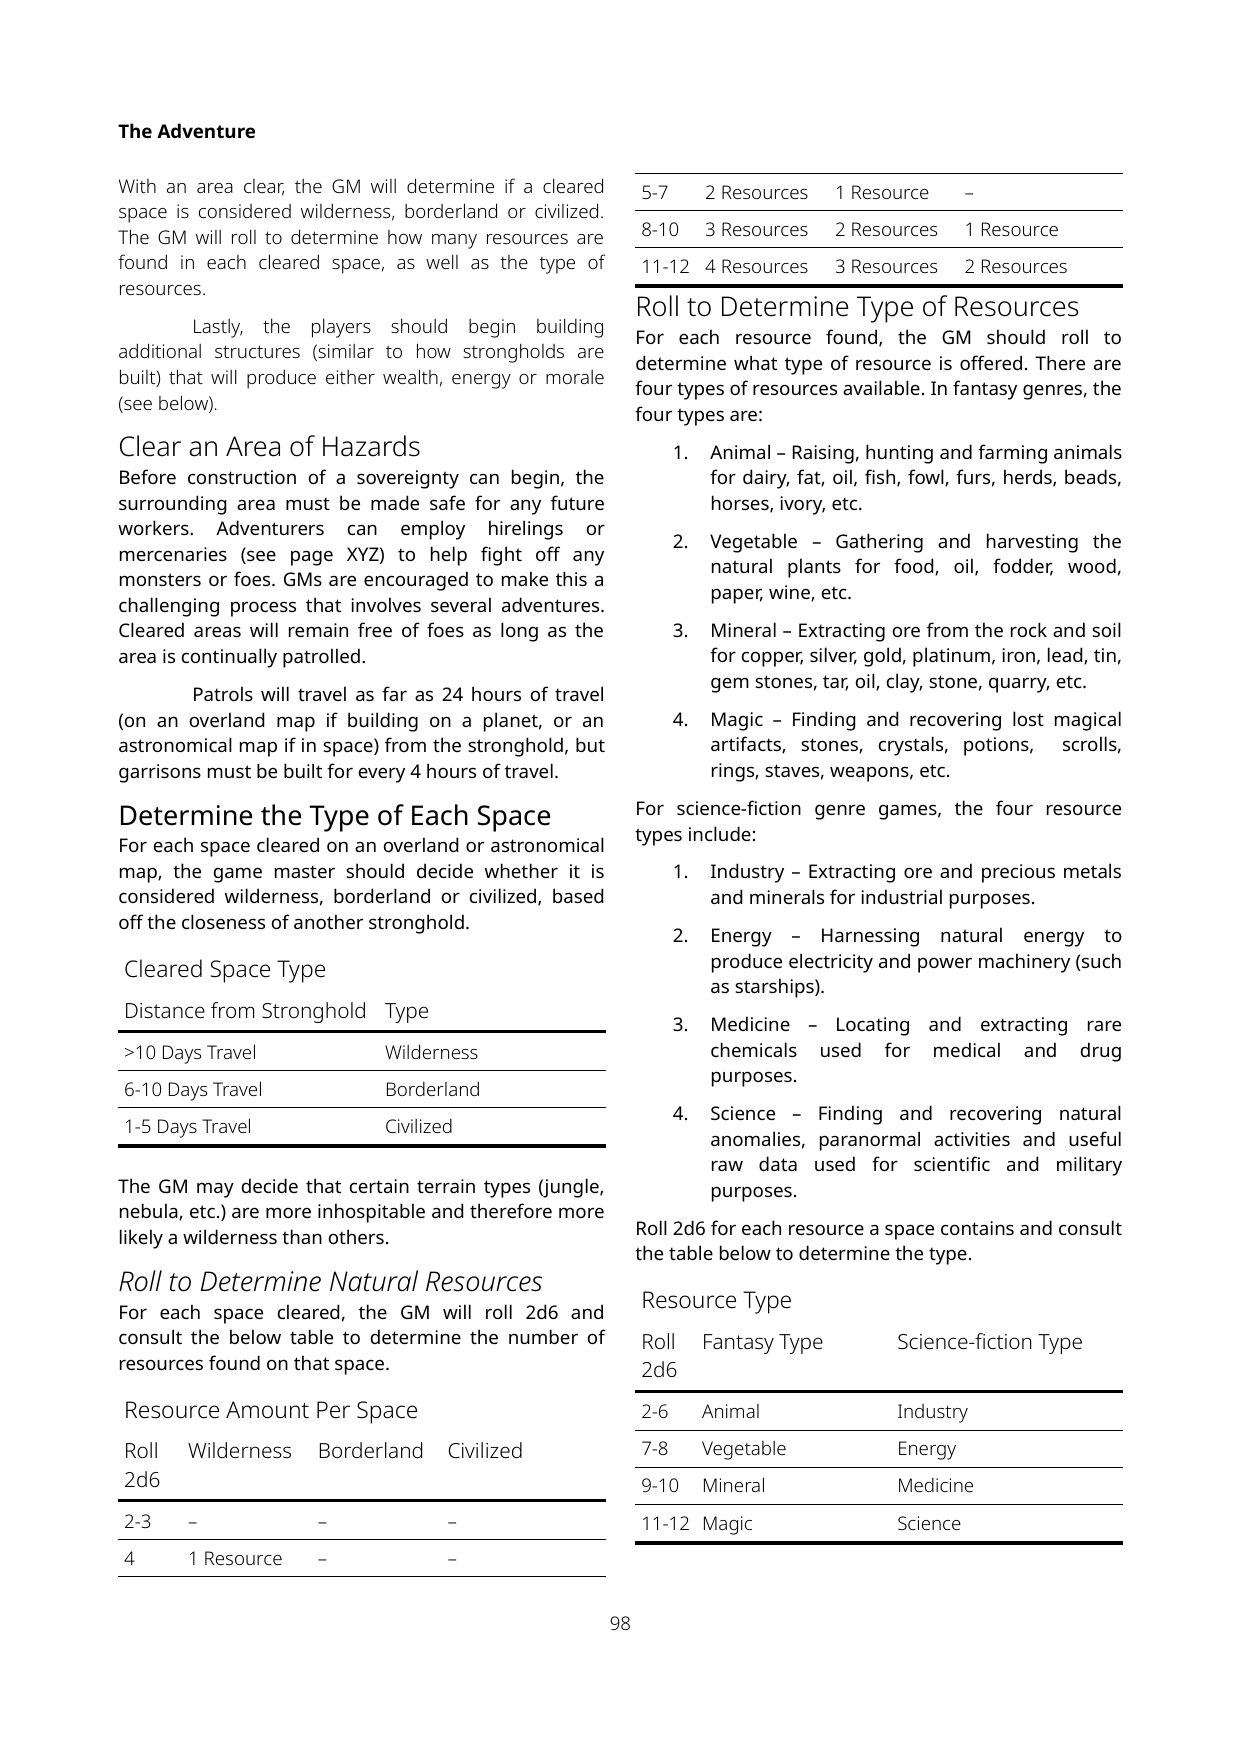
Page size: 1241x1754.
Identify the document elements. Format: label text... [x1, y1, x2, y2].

text With an area clear, the GM will determine if a cleared space is considered wilderness, borderland or civilized. The GM will roll to determine how many resources are found in each cleared space, as well as the type of resources. [118, 173, 605, 301]
table_cell 2 Resources [959, 248, 1123, 284]
table_cell Roll 2d6 [635, 1321, 696, 1390]
text For science-fiction genre games, the four resource types include: [635, 795, 1122, 846]
table_cell 6-10 Days Travel [118, 1071, 379, 1107]
table_cell – [312, 1540, 442, 1576]
table_cell Borderland [312, 1431, 442, 1499]
table_cell – [182, 1502, 312, 1539]
text For each resource found, the GM should roll to determine what type of resource is offered. There are four types of resources available. In fantasy genres, the four types are: [635, 324, 1122, 427]
table_cell Animal [696, 1393, 891, 1430]
table_cell 2-3 [118, 1502, 182, 1539]
text [635, 1545, 1122, 1570]
table_cell 1 Resource [829, 174, 959, 210]
table_header Resource Amount Per Space [118, 1388, 606, 1431]
table_cell 3 Resources [699, 211, 829, 247]
list Magic – Finding and recovering lost magical artifacts, stones, crystals, potions, scrolls, rings, staves, weapons, etc. [673, 706, 1122, 783]
table_cell 3 Resources [829, 248, 959, 284]
table_header Cleared Space Type [118, 948, 606, 990]
table_cell Science [891, 1505, 1123, 1541]
table_cell Type [379, 990, 606, 1030]
text Roll 2d6 for each resource a space contains and consult the table below to determine the type. [635, 1215, 1122, 1266]
table_cell 11-12 [635, 1505, 696, 1541]
table_cell 1-5 Days Travel [118, 1108, 379, 1144]
table_cell 2 Resources [699, 174, 829, 210]
table_cell 7-8 [635, 1431, 696, 1467]
table_cell Vegetable [696, 1431, 891, 1467]
table_cell Civilized [442, 1431, 606, 1499]
list Mineral – Extracting ore from the rock and soil for copper, silver, gold, platinum, iron, lead, tin, gem stones, tar, oil, clay, stone, quarry, etc. [673, 617, 1122, 694]
text For each space cleared on an overland or astronomical map, the game master should decide whether it is considered wilderness, borderland or civilized, based off the closeness of another stronghold. [118, 833, 605, 935]
text Before construction of a sovereignty can begin, the surrounding area must be made safe for any future workers. Adventurers can employ hirelings or mercenaries (see page XYZ) to help fight off any monsters or foes. GMs are encouraged to make this a challenging process that involves several adventures. Cleared areas will remain free of foes as long as the area is continually patrolled. [118, 465, 605, 669]
list Industry – Extracting ore and precious metals and minerals for industrial purposes. [673, 859, 1122, 910]
list Energy – Harnessing natural energy to produce electricity and power machinery (such as starships). [673, 922, 1122, 999]
list Vegetable – Gathering and harvesting the natural plants for food, oil, fodder, wood, paper, wine, etc. [673, 528, 1122, 605]
table_cell Wilderness [379, 1033, 606, 1070]
table_cell Energy [891, 1431, 1123, 1467]
text Patrols will travel as far as 24 hours of travel (on an overland map if building on a planet, or an astronomical map if in space) from the stronghold, but garrisons must be built for every 4 hours of travel. [118, 681, 605, 783]
table_cell Medicine [891, 1468, 1123, 1504]
table_cell Industry [891, 1393, 1123, 1430]
table_cell Wilderness [182, 1431, 312, 1499]
table_cell – [442, 1502, 606, 1539]
table_cell Magic [696, 1505, 891, 1541]
table_cell 1 Resource [959, 211, 1123, 247]
text Determine the Type of Each Space [118, 796, 605, 833]
text Lastly, the players should begin building additional structures (similar to how strongholds are built) that will produce either wealth, energy or morale (see below). [118, 313, 605, 415]
table_cell – [442, 1540, 606, 1576]
table_cell 2-6 [635, 1393, 696, 1430]
table_cell 1 Resource [182, 1540, 312, 1576]
list Animal – Raising, hunting and farming animals for dairy, fat, oil, fish, fowl, furs, herds, beads, horses, ivory, etc. [673, 439, 1122, 516]
text The GM may decide that certain terrain types (jungle, nebula, etc.) are more inhospitable and therefore more likely a wilderness than others. [118, 1148, 605, 1250]
table_cell – [959, 174, 1123, 210]
table_cell Mineral [696, 1468, 891, 1504]
table_header Resource Type [635, 1279, 1123, 1321]
text Roll to Determine Natural Resources [118, 1262, 605, 1299]
table_cell – [312, 1502, 442, 1539]
table_cell 9-10 [635, 1468, 696, 1504]
table_cell 5-7 [635, 174, 699, 210]
table_cell 11-12 [635, 248, 699, 284]
table_cell 8-10 [635, 211, 699, 247]
table_cell 2 Resources [829, 211, 959, 247]
text For each space cleared, the GM will roll 2d6 and consult the below table to determine the number of resources found on that space. [118, 1299, 605, 1376]
table_cell >10 Days Travel [118, 1033, 379, 1070]
table_cell Fantasy Type [696, 1321, 891, 1390]
table_cell Borderland [379, 1071, 606, 1107]
table_cell Science-fiction Type [891, 1321, 1123, 1390]
text Roll to Determine Type of Resources [635, 288, 1122, 324]
table_cell Roll 2d6 [118, 1431, 182, 1499]
table_cell Civilized [379, 1108, 606, 1144]
table_cell 4 [118, 1540, 182, 1576]
table_cell 4 Resources [699, 248, 829, 284]
table_cell Distance from Stronghold [118, 990, 379, 1030]
list Medicine – Locating and extracting rare chemicals used for medical and drug purposes. [673, 1011, 1122, 1088]
list Science – Finding and recovering natural anomalies, paranormal activities and useful raw data used for scientific and military purposes. [673, 1101, 1122, 1203]
text Clear an Area of Hazards [118, 428, 605, 465]
